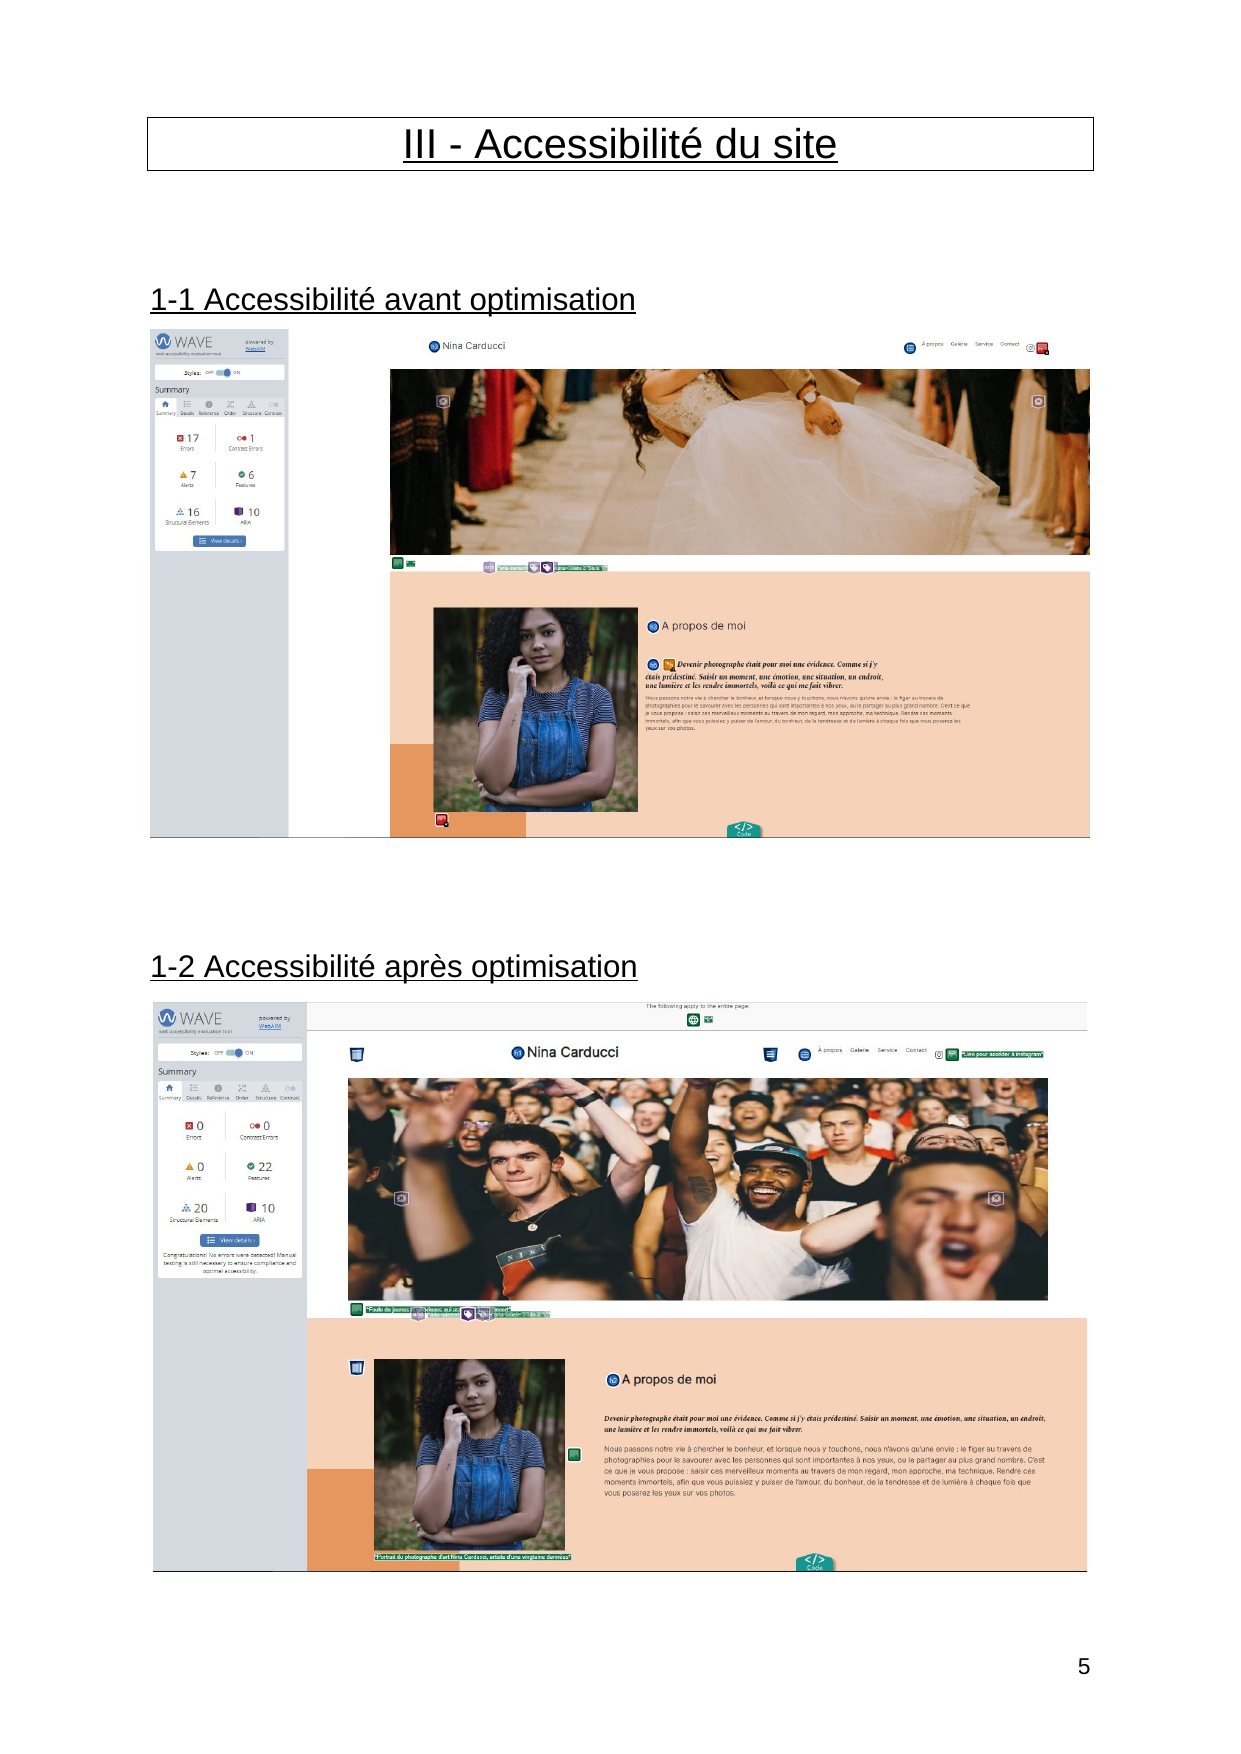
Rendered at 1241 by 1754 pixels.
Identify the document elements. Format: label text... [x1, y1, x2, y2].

picture [153, 1002, 1088, 1572]
subtitle 1-1 Accessibilité avant optimisation [150, 281, 1090, 317]
picture [150, 329, 1091, 838]
subtitle 1-2 Accessibilité après optimisation [150, 948, 1090, 984]
subtitle III - Accessibilité du site [148, 118, 1093, 170]
